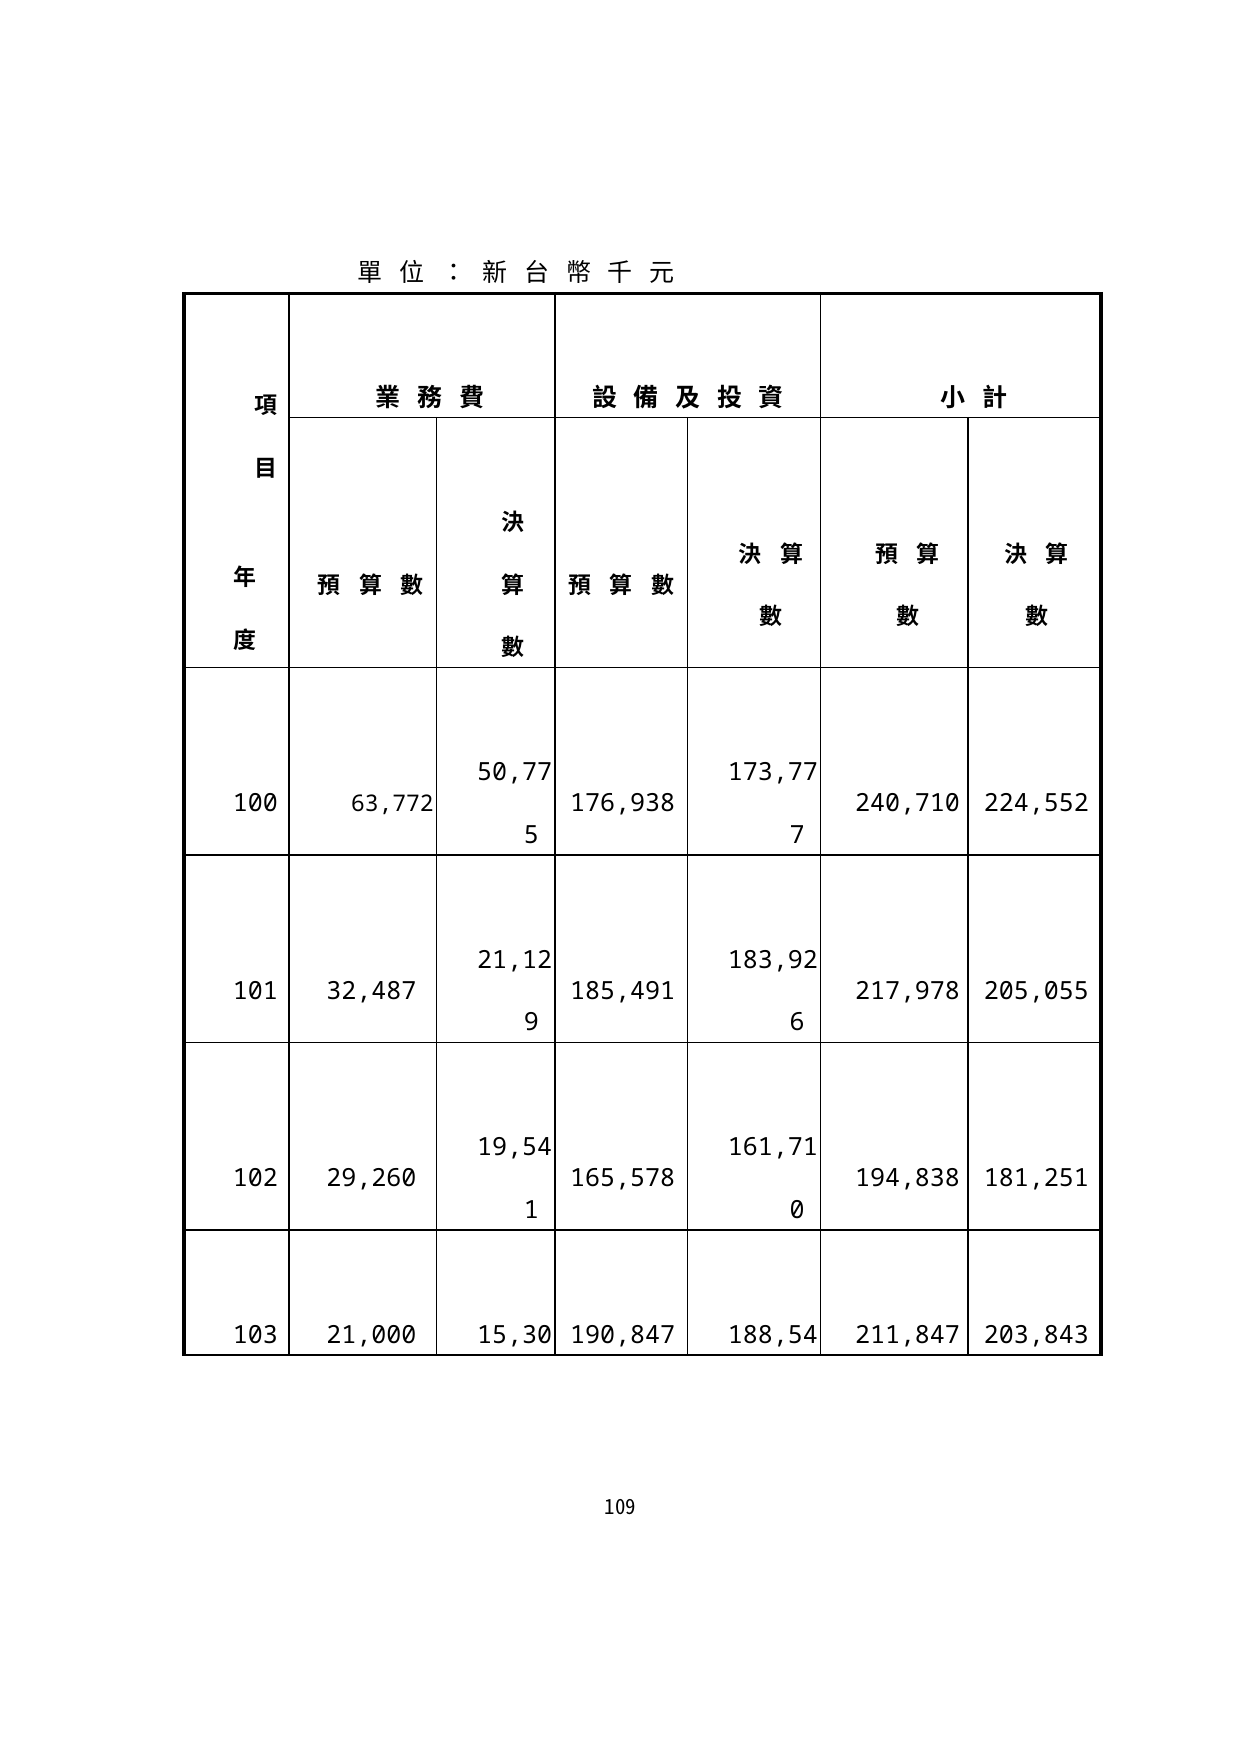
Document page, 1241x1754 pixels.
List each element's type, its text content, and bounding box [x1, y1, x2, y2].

table_cell 15,30 [437, 1231, 554, 1354]
table_cell 100 [186, 668, 288, 854]
table_cell 181,251 [969, 1043, 1099, 1229]
table_cell 63,772 [290, 668, 436, 854]
table_cell 190,847 [556, 1231, 687, 1354]
table_cell 決算數 [688, 418, 820, 667]
table_header 小計 [821, 295, 1099, 417]
table_cell 194,838 [821, 1043, 967, 1229]
table_cell 183,926 [688, 856, 820, 1042]
table_cell 21,129 [437, 856, 554, 1042]
table_cell 決算數 [437, 418, 554, 667]
table_cell 決算數 [969, 418, 1099, 667]
table_cell 205,055 [969, 856, 1099, 1042]
table_cell 50,775 [437, 668, 554, 854]
table_header 項目 年度 [186, 295, 288, 667]
table_cell 188,54 [688, 1231, 820, 1354]
table_cell 預算數 [556, 418, 687, 667]
table_cell 203,843 [969, 1231, 1099, 1354]
table_cell 161,710 [688, 1043, 820, 1229]
table_cell 211,847 [821, 1231, 967, 1354]
table_cell 預算數 [821, 418, 967, 667]
table_cell 19,541 [437, 1043, 554, 1229]
table_cell 224,552 [969, 668, 1099, 854]
table_header 設備及投資 [556, 295, 820, 417]
table_cell 32,487 [290, 856, 436, 1042]
table_cell 165,578 [556, 1043, 687, 1229]
table_cell 240,710 [821, 668, 967, 854]
table_header 業務費 [290, 295, 554, 417]
table_cell 101 [186, 856, 288, 1042]
table_cell 217,978 [821, 856, 967, 1042]
table_cell 176,938 [556, 668, 687, 854]
table_cell 21,000 [290, 1231, 436, 1354]
table_cell 預算數 [290, 418, 436, 667]
table_cell 173,777 [688, 668, 820, 854]
table_cell 103 [186, 1231, 288, 1354]
table_cell 102 [186, 1043, 288, 1229]
text 單位：新台幣千元 [183, 229, 1087, 292]
table_cell 185,491 [556, 856, 687, 1042]
table_cell 29,260 [290, 1043, 436, 1229]
